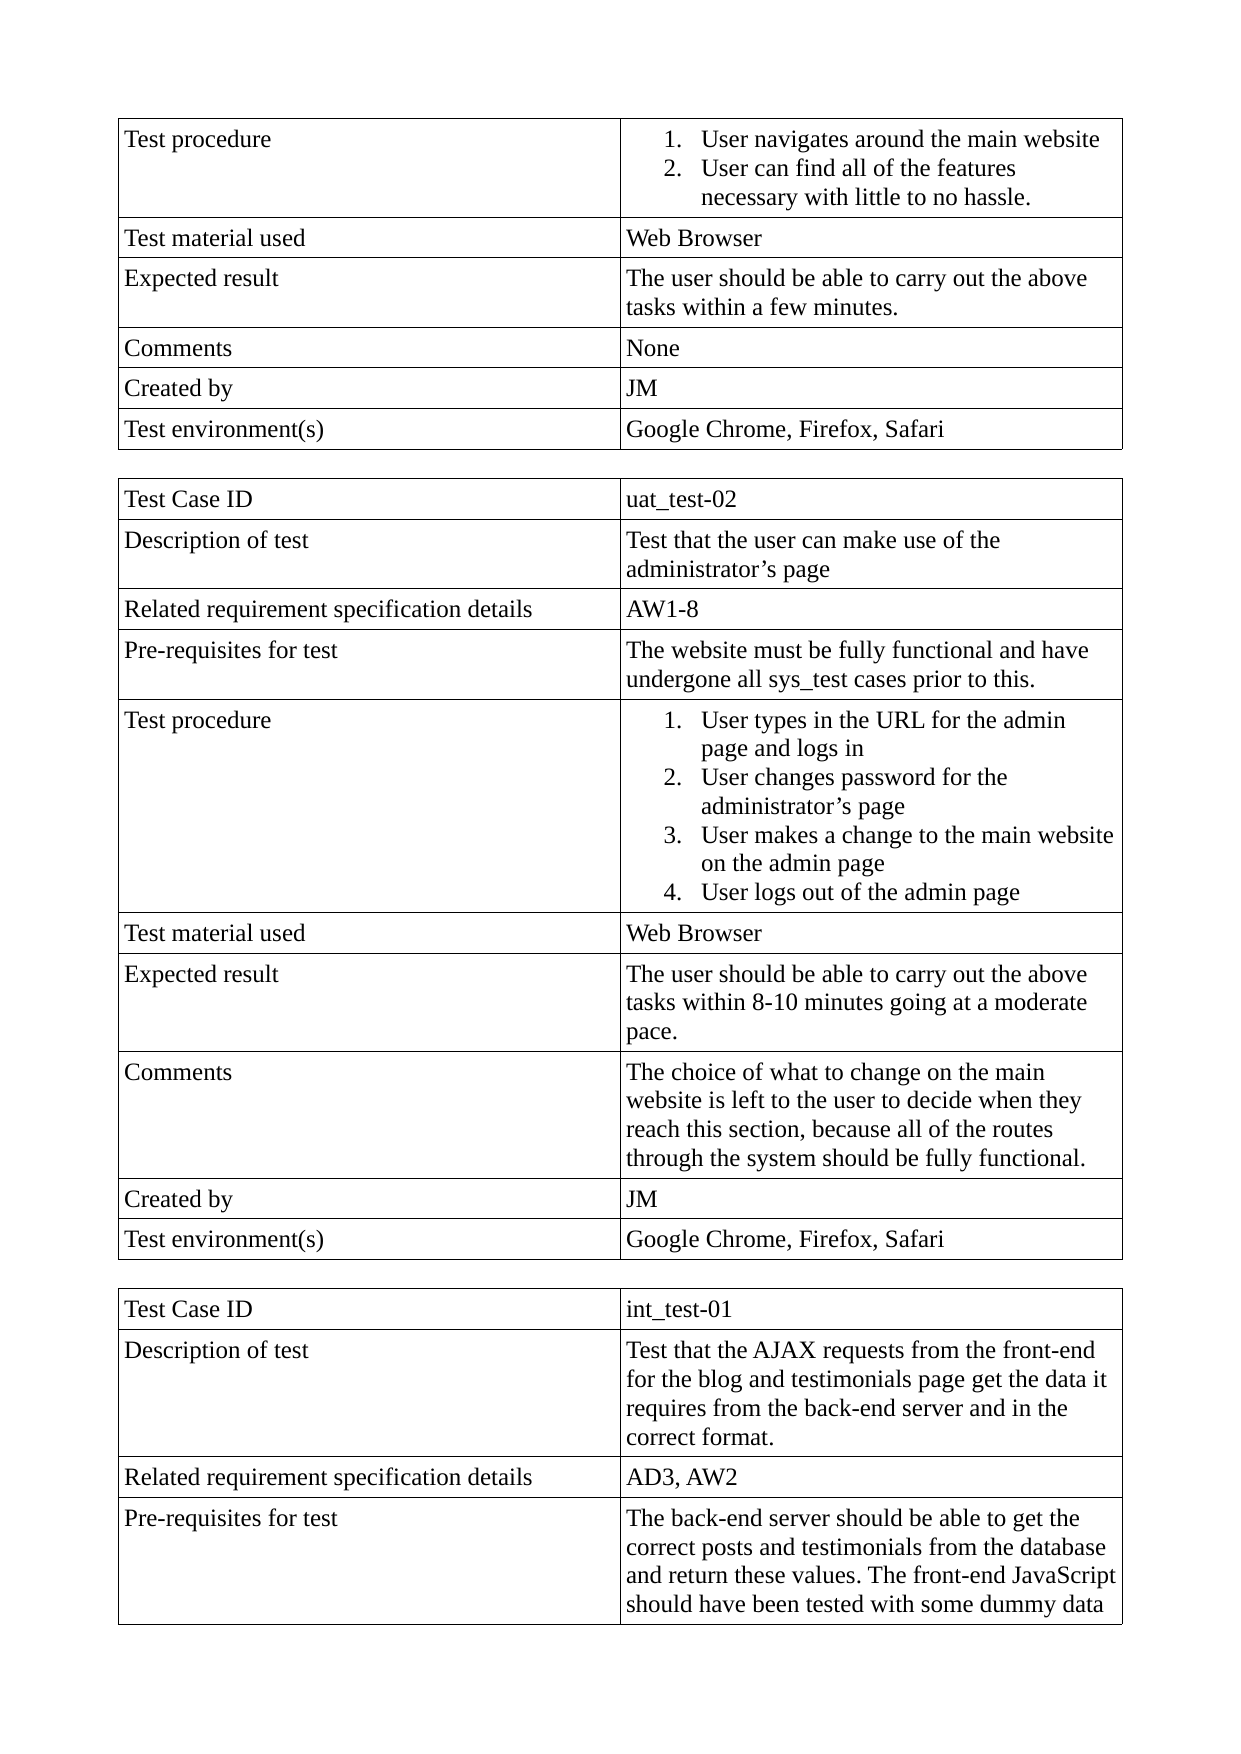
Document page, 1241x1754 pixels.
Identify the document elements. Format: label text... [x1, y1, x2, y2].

table_header int_test-01 [621, 1289, 1122, 1329]
table_cell Expected result [119, 954, 620, 1051]
table_cell The choice of what to change on the main website is left to the user to decide when they reach this section, because all of the routes through the system should be fully functional. [621, 1052, 1122, 1178]
table_cell Related requirement specification details [119, 1457, 620, 1497]
table_cell AD3, AW2 [621, 1457, 1122, 1497]
table_cell The user should be able to carry out the above tasks within 8-10 minutes going at a moderate pace. [621, 954, 1122, 1051]
table_cell Web Browser [621, 218, 1122, 257]
table_cell Test that the AJAX requests from the front-end for the blog and testimonials page get the data it requires from the back-end server and in the correct format. [621, 1330, 1122, 1456]
table_cell The back-end server should be able to get the correct posts and testimonials from the database and return these values. The front-end JavaScript should have been tested with some dummy data [621, 1498, 1122, 1624]
table_cell Expected result [119, 258, 620, 327]
table_cell Pre-requisites for test [119, 1498, 620, 1624]
table_cell Google Chrome, Firefox, Safari [621, 409, 1122, 449]
table_cell The user should be able to carry out the above tasks within a few minutes. [621, 258, 1122, 327]
table_cell Test procedure [119, 119, 620, 216]
table_cell Test material used [119, 913, 620, 952]
table_cell AW1-8 [621, 589, 1122, 629]
table_cell The website must be fully functional and have undergone all sys_test cases prior to this. [621, 630, 1122, 698]
table_cell User navigates around the main website User can find all of the features necessary with little to no hassle. [621, 119, 1122, 216]
table_cell Test environment(s) [119, 1219, 620, 1259]
table_cell Google Chrome, Firefox, Safari [621, 1219, 1122, 1259]
table_cell Test that the user can make use of the administrator’s page [621, 520, 1122, 588]
table_cell Test material used [119, 218, 620, 257]
table_cell Created by [119, 1179, 620, 1218]
table_header Test Case ID [119, 1289, 620, 1329]
table_cell User types in the URL for the admin page and logs in User changes password for the administrator’s page User makes a change to the main website on the admin page User logs out of the admin page [621, 700, 1122, 912]
table_cell Test procedure [119, 700, 620, 912]
table_header uat_test-02 [621, 479, 1122, 519]
table_header Test Case ID [119, 479, 620, 519]
table_cell JM [621, 368, 1122, 408]
table_cell Pre-requisites for test [119, 630, 620, 698]
table_cell Comments [119, 328, 620, 367]
table_cell Test environment(s) [119, 409, 620, 449]
table_cell None [621, 328, 1122, 367]
table_cell Description of test [119, 520, 620, 588]
table_cell JM [621, 1179, 1122, 1218]
table_cell Created by [119, 368, 620, 408]
table_cell Comments [119, 1052, 620, 1178]
table_cell Related requirement specification details [119, 589, 620, 629]
table_cell Web Browser [621, 913, 1122, 952]
table_cell Description of test [119, 1330, 620, 1456]
